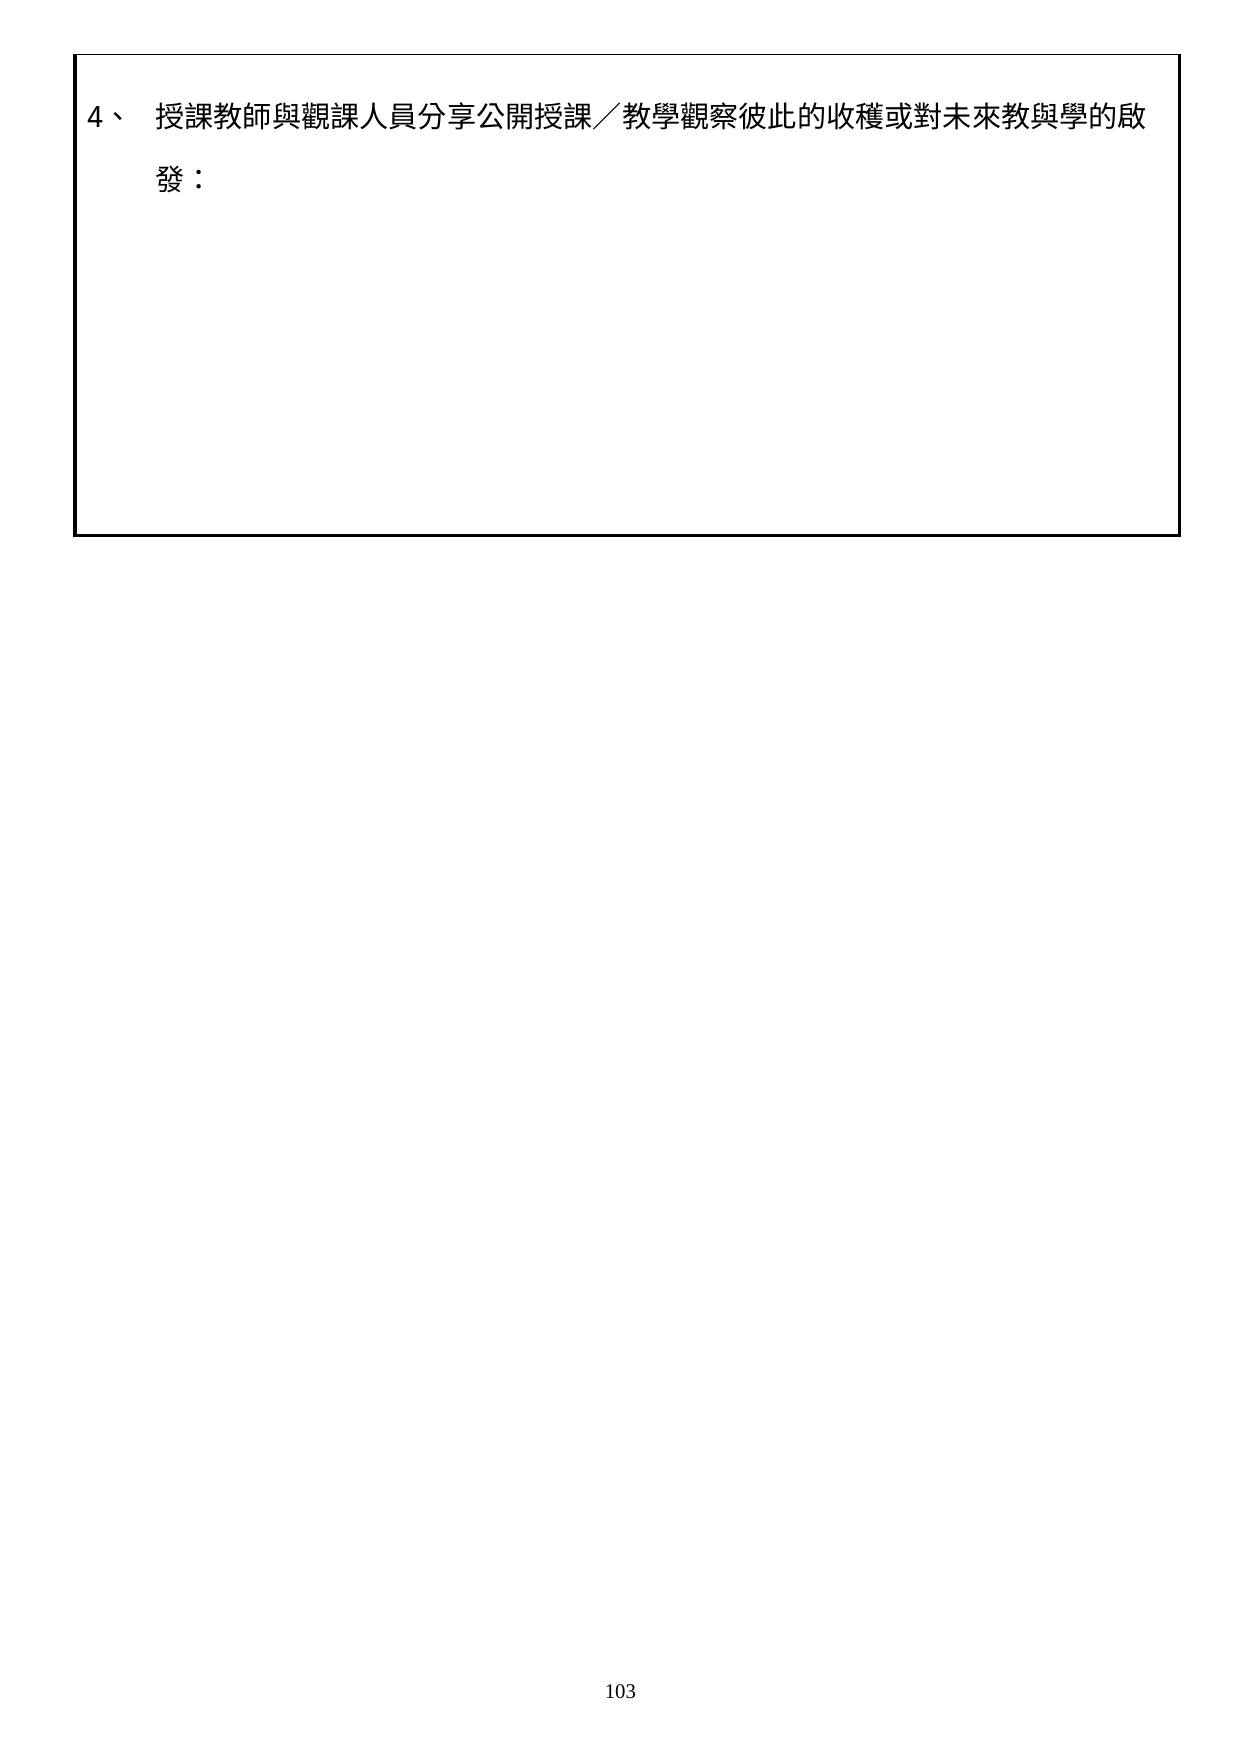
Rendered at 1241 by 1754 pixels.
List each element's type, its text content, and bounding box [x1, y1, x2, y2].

table_cell 授課教師與觀課人員分享公開授課∕教學觀察彼此的收穫或對未來教與學的啟發： [77, 55, 1178, 533]
